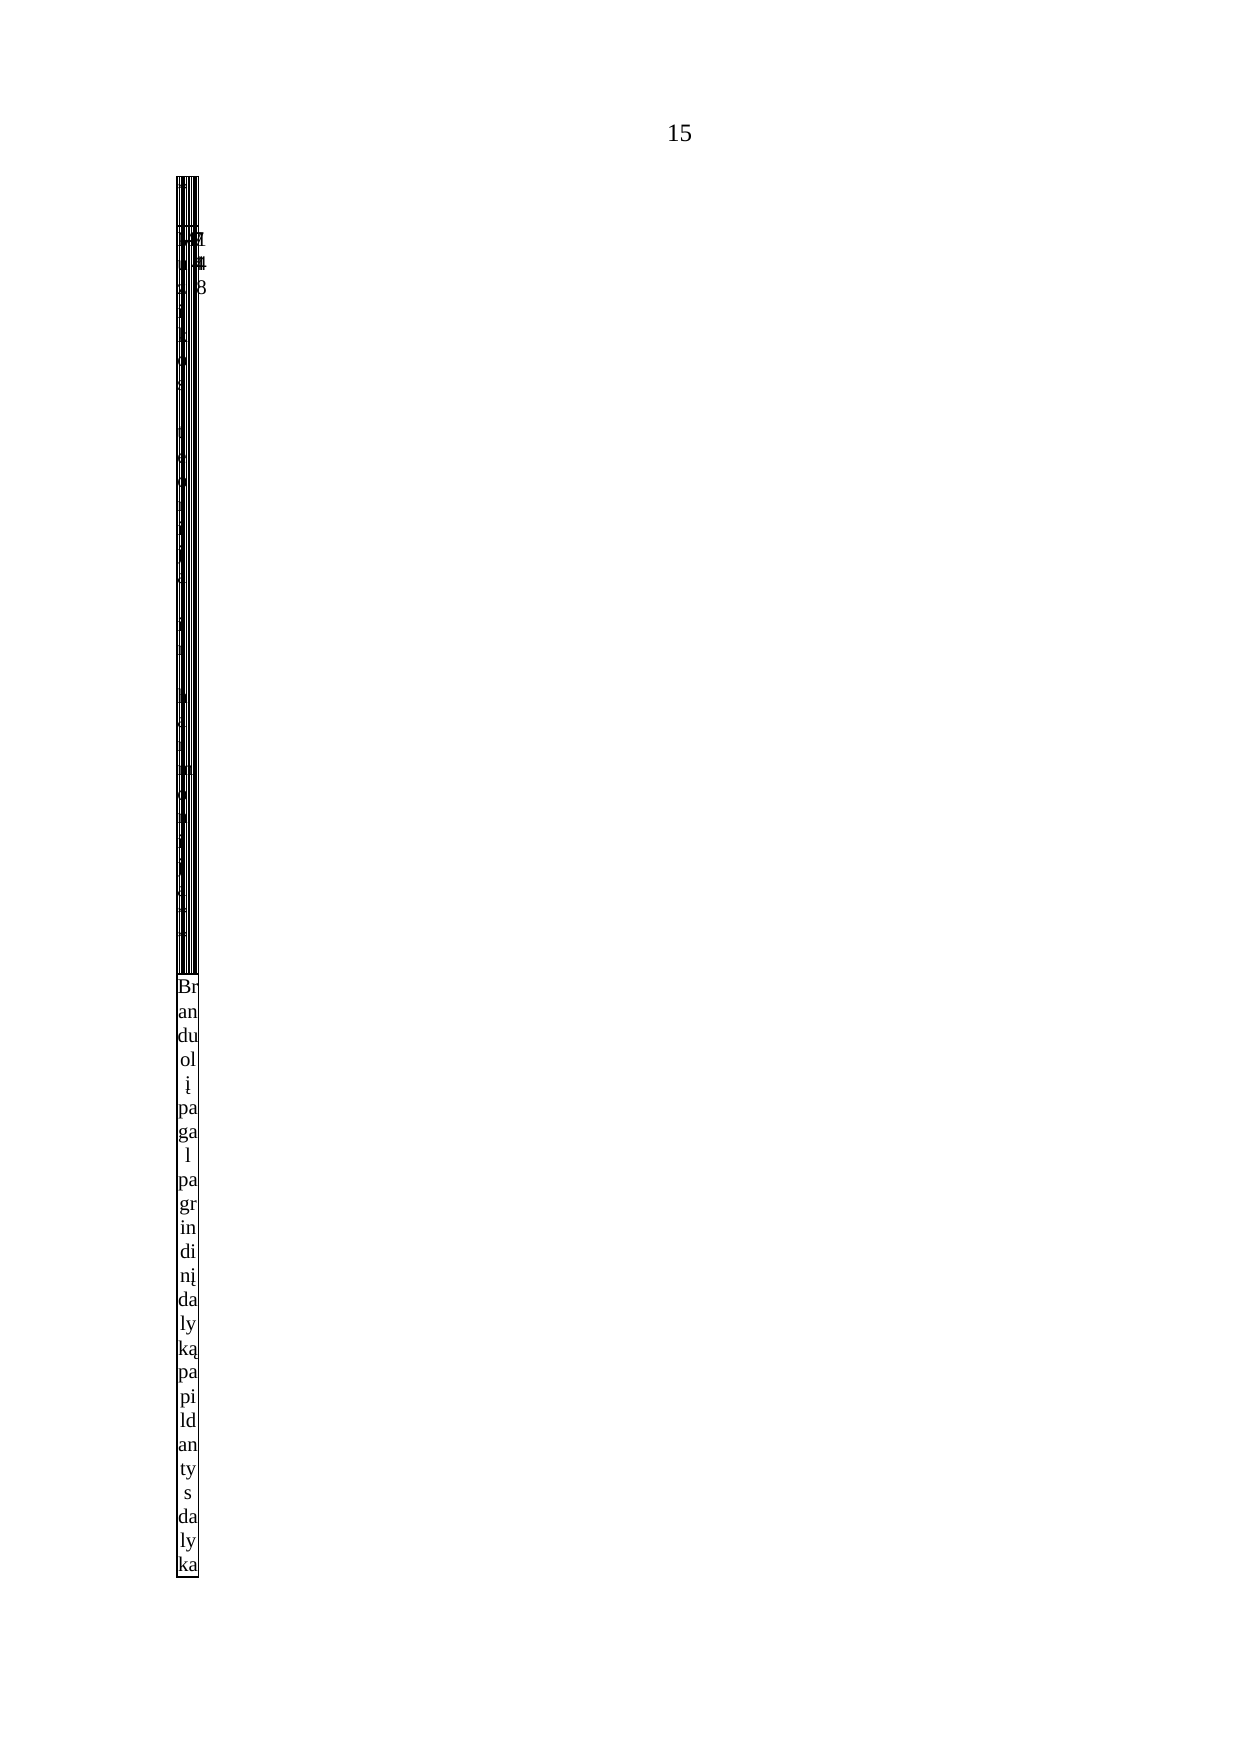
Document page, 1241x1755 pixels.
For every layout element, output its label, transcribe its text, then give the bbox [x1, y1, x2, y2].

table_cell Branduolį pagal pagrindinį dalyką papildantys dalyka [178, 975, 198, 1576]
